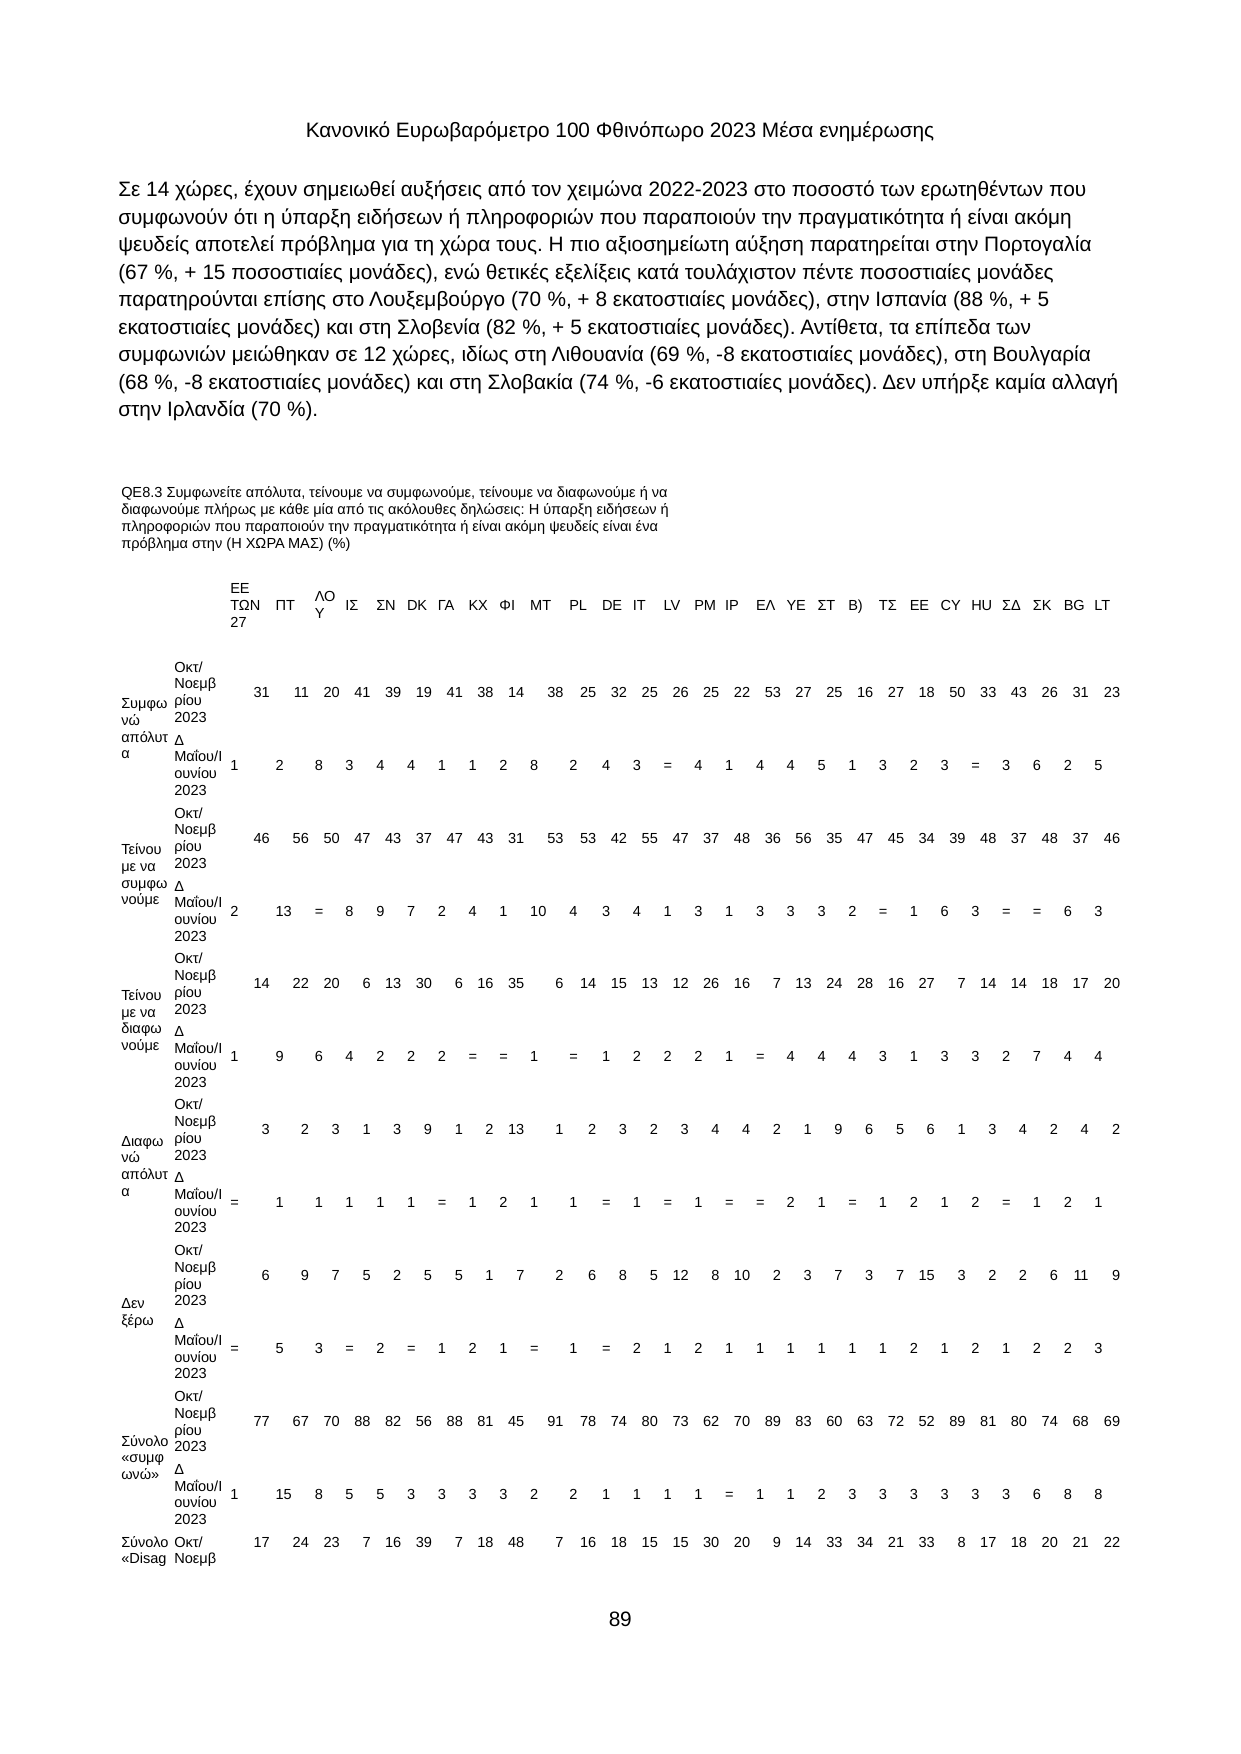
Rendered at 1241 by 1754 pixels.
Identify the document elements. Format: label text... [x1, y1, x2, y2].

table_cell = [435, 1166, 465, 1239]
table_cell Τείνουμε να συμφωνούμε [118, 801, 171, 947]
table_cell 31 [496, 801, 527, 874]
table_cell 1 [599, 1020, 630, 1093]
table_cell 18 [999, 1531, 1030, 1570]
table_cell 1 [999, 1312, 1030, 1385]
table_cell 1 [753, 1458, 783, 1531]
table_cell ΣΔ [999, 577, 1030, 633]
table_header [938, 481, 968, 554]
table_cell 15 [599, 947, 630, 1020]
table_cell 2 [753, 1093, 783, 1166]
table_cell 77 [227, 1385, 272, 1458]
table_cell [118, 554, 171, 577]
table_cell 12 [660, 947, 691, 1020]
table_cell 3 [968, 1093, 999, 1166]
table_cell [753, 633, 783, 656]
table_cell 4 [1061, 1093, 1091, 1166]
table_cell 1 [527, 1166, 566, 1239]
table_cell = [227, 1312, 272, 1385]
table_cell 1 [722, 874, 753, 947]
table_cell 2 [465, 1312, 496, 1385]
table_cell 41 [342, 656, 373, 728]
table_cell 20 [1091, 947, 1123, 1020]
table_cell 1 [496, 874, 527, 947]
table_cell 3 [465, 1458, 496, 1531]
table_cell 46 [1091, 801, 1123, 874]
table_cell 1 [435, 729, 465, 801]
table_cell 2 [753, 1239, 783, 1312]
table_cell 7 [312, 1239, 342, 1312]
table_cell 30 [691, 1531, 722, 1570]
table_cell 48 [722, 801, 753, 874]
table_cell Δ Μαΐου/Ιουνίου 2023 [171, 1312, 227, 1385]
table_cell [1030, 633, 1061, 656]
table_cell 2 [435, 1020, 465, 1093]
table_cell 81 [968, 1385, 999, 1458]
table_cell 3 [938, 1239, 968, 1312]
table_cell 2 [566, 1458, 599, 1531]
table_cell 15 [660, 1531, 691, 1570]
table_cell 38 [465, 656, 496, 728]
table_cell 2 [691, 1020, 722, 1093]
table_cell 10 [722, 1239, 753, 1312]
table_cell 27 [907, 947, 937, 1020]
table_cell ΕΕ ΤΩΝ 27 [227, 577, 272, 633]
table_cell 13 [630, 947, 660, 1020]
table_cell 45 [496, 1385, 527, 1458]
table_cell 2 [907, 1312, 937, 1385]
table_cell 1 [814, 1166, 845, 1239]
table_cell [496, 633, 527, 656]
table_cell = [599, 1166, 630, 1239]
table_cell 1 [527, 1093, 566, 1166]
table_cell [599, 633, 630, 656]
table_header [722, 481, 753, 554]
table_cell 82 [373, 1385, 404, 1458]
table_cell 2 [907, 729, 937, 801]
table_cell 1 [465, 1239, 496, 1312]
table_cell [876, 554, 907, 577]
table_cell 56 [273, 801, 312, 874]
table_cell 88 [342, 1385, 373, 1458]
table_cell [342, 633, 373, 656]
table_cell 13 [496, 1093, 527, 1166]
table_cell 18 [907, 656, 937, 728]
table_cell [660, 554, 691, 577]
table_cell 4 [691, 1093, 722, 1166]
table_cell [566, 633, 599, 656]
table_cell 2 [814, 1458, 845, 1531]
table_cell = [722, 1458, 753, 1531]
table_cell 78 [566, 1385, 599, 1458]
table_cell [527, 633, 566, 656]
table_cell 5 [373, 1458, 404, 1531]
table_cell Οκτ/Νοεμβ [171, 1531, 227, 1570]
table_cell 7 [435, 1531, 465, 1570]
table_cell 5 [876, 1093, 907, 1166]
table_cell [599, 554, 630, 577]
table_cell 72 [876, 1385, 907, 1458]
table_cell 36 [753, 801, 783, 874]
table_cell [465, 633, 496, 656]
table_cell 34 [907, 801, 937, 874]
table_cell ΣΤ [814, 577, 845, 633]
table_cell 3 [660, 1093, 691, 1166]
table_cell = [753, 1020, 783, 1093]
table_cell DK [404, 577, 435, 633]
table_cell [968, 554, 999, 577]
table_cell 24 [273, 1531, 312, 1570]
table_cell 1 [691, 1458, 722, 1531]
table_cell ΛΟΥ [312, 577, 342, 633]
table_cell [171, 554, 227, 577]
table_cell [938, 554, 968, 577]
table_cell Δεν ξέρω [118, 1239, 171, 1385]
table_cell 4 [1091, 1020, 1123, 1093]
table_cell 2 [784, 1166, 814, 1239]
table_cell 2 [968, 1239, 999, 1312]
table_cell 4 [784, 729, 814, 801]
table_cell 2 [630, 1093, 660, 1166]
table_cell 3 [784, 874, 814, 947]
table_cell 1 [227, 1458, 272, 1531]
table_cell [784, 554, 814, 577]
table_cell 2 [999, 1020, 1030, 1093]
table_cell 1 [1030, 1166, 1061, 1239]
table_cell 14 [227, 947, 272, 1020]
table_cell 1 [753, 1312, 783, 1385]
table_cell 7 [876, 1239, 907, 1312]
table_cell [845, 554, 876, 577]
table_cell ΥΕ [784, 577, 814, 633]
table_cell Δ Μαΐου/Ιουνίου 2023 [171, 1458, 227, 1531]
table_cell ΠT [273, 577, 312, 633]
table_cell 4 [404, 729, 435, 801]
table_cell 3 [876, 1020, 907, 1093]
table_cell 1 [527, 1020, 566, 1093]
table_cell ΚΧ [465, 577, 496, 633]
table_cell 33 [814, 1531, 845, 1570]
table_cell 13 [784, 947, 814, 1020]
table_cell 6 [1061, 874, 1091, 947]
table_cell 1 [342, 1093, 373, 1166]
table_cell 8 [312, 729, 342, 801]
table_cell 60 [814, 1385, 845, 1458]
table_cell 45 [876, 801, 907, 874]
table_cell 2 [496, 729, 527, 801]
table_cell 2 [691, 1312, 722, 1385]
table_cell 16 [722, 947, 753, 1020]
table_cell 2 [660, 1020, 691, 1093]
table_cell [171, 577, 227, 633]
table_cell 38 [527, 656, 566, 728]
table_cell 35 [814, 801, 845, 874]
table_cell IT [630, 577, 660, 633]
table_cell LT [1091, 577, 1123, 633]
table_cell 25 [691, 656, 722, 728]
table_cell 2 [465, 1093, 496, 1166]
table_cell 3 [814, 874, 845, 947]
table_cell 1 [938, 1166, 968, 1239]
table_cell 3 [496, 1458, 527, 1531]
table_cell 4 [784, 1020, 814, 1093]
table_cell 2 [1061, 1166, 1091, 1239]
table_cell [784, 633, 814, 656]
table_cell 17 [227, 1531, 272, 1570]
table_cell = [660, 729, 691, 801]
table_cell 3 [907, 1458, 937, 1531]
table_cell 25 [630, 656, 660, 728]
table_cell 1 [404, 1166, 435, 1239]
table_cell 9 [404, 1093, 435, 1166]
table_cell 69 [1091, 1385, 1123, 1458]
table_cell 1 [630, 1166, 660, 1239]
table_cell = [999, 1166, 1030, 1239]
table_cell 3 [876, 729, 907, 801]
table_cell 70 [312, 1385, 342, 1458]
table_cell = [876, 874, 907, 947]
table_cell = [566, 1020, 599, 1093]
table_cell 43 [373, 801, 404, 874]
table_cell [227, 554, 272, 577]
table_cell 1 [660, 1458, 691, 1531]
table_cell 5 [342, 1458, 373, 1531]
table_cell 19 [404, 656, 435, 728]
table_cell 5 [404, 1239, 435, 1312]
table_cell 1 [435, 1312, 465, 1385]
table_cell 31 [1061, 656, 1091, 728]
table_cell 9 [273, 1239, 312, 1312]
table_cell Σύνολο «Disag [118, 1531, 171, 1570]
table_cell 1 [938, 1093, 968, 1166]
table_cell 4 [722, 1093, 753, 1166]
table_cell 8 [342, 874, 373, 947]
table_cell DE [599, 577, 630, 633]
table_cell 2 [373, 1239, 404, 1312]
table_cell 80 [999, 1385, 1030, 1458]
table_cell 33 [968, 656, 999, 728]
table_cell 27 [784, 656, 814, 728]
table_cell 35 [496, 947, 527, 1020]
table_cell 8 [527, 729, 566, 801]
table_cell 1 [938, 1312, 968, 1385]
table_header [968, 481, 999, 554]
table_cell = [845, 1166, 876, 1239]
table_cell 8 [1091, 1458, 1123, 1531]
table_cell 2 [968, 1312, 999, 1385]
table_cell 4 [465, 874, 496, 947]
table_cell 4 [691, 729, 722, 801]
table_cell [404, 554, 435, 577]
table_cell 73 [660, 1385, 691, 1458]
table_cell 23 [312, 1531, 342, 1570]
table_header [1061, 481, 1091, 554]
table_cell [171, 633, 227, 656]
table_cell 7 [1030, 1020, 1061, 1093]
table_cell 6 [907, 1093, 937, 1166]
table_cell 4 [630, 874, 660, 947]
table_cell 25 [814, 656, 845, 728]
table_cell 3 [968, 1020, 999, 1093]
table_cell 1 [722, 1312, 753, 1385]
table_cell 1 [660, 874, 691, 947]
table_cell 7 [814, 1239, 845, 1312]
table_cell Β) [845, 577, 876, 633]
table_cell 8 [691, 1239, 722, 1312]
table_cell 15 [273, 1458, 312, 1531]
table_cell [312, 633, 342, 656]
table_cell 30 [404, 947, 435, 1020]
table_cell 43 [465, 801, 496, 874]
table_cell 7 [404, 874, 435, 947]
table_cell 67 [273, 1385, 312, 1458]
table_cell 48 [1030, 801, 1061, 874]
table_cell = [599, 1312, 630, 1385]
table_header [753, 481, 783, 554]
table_cell 3 [435, 1458, 465, 1531]
table_cell 16 [845, 656, 876, 728]
table_cell Δ Μαΐου/Ιουνίου 2023 [171, 729, 227, 801]
table_cell [1030, 554, 1061, 577]
table_cell 1 [227, 729, 272, 801]
table_cell 6 [312, 1020, 342, 1093]
table_cell = [753, 1166, 783, 1239]
table_cell 1 [784, 1458, 814, 1531]
table_cell 2 [527, 1458, 566, 1531]
table_cell 9 [753, 1531, 783, 1570]
table_cell = [404, 1312, 435, 1385]
table_cell 1 [845, 729, 876, 801]
table_cell 8 [1061, 1458, 1091, 1531]
table_cell = [227, 1166, 272, 1239]
table_cell HU [968, 577, 999, 633]
table_cell 1 [496, 1312, 527, 1385]
table_cell 48 [968, 801, 999, 874]
table_cell 53 [527, 801, 566, 874]
table_cell 3 [784, 1239, 814, 1312]
table_cell ΤΣ [876, 577, 907, 633]
table_cell 4 [753, 729, 783, 801]
table_cell 1 [691, 1166, 722, 1239]
table_cell 2 [435, 874, 465, 947]
table_cell 2 [907, 1166, 937, 1239]
table_cell 81 [465, 1385, 496, 1458]
table_cell = [465, 1020, 496, 1093]
table_cell 25 [566, 656, 599, 728]
table_cell 3 [404, 1458, 435, 1531]
table_cell 47 [342, 801, 373, 874]
table_cell 2 [227, 874, 272, 947]
table_cell 41 [435, 656, 465, 728]
table_cell 16 [465, 947, 496, 1020]
table_cell 63 [845, 1385, 876, 1458]
table_cell 12 [660, 1239, 691, 1312]
table_cell [907, 633, 937, 656]
table_cell 3 [1091, 1312, 1123, 1385]
table_cell [273, 554, 312, 577]
table_cell [999, 554, 1030, 577]
table_cell 15 [907, 1239, 937, 1312]
table_cell 16 [566, 1531, 599, 1570]
table_cell 3 [845, 1239, 876, 1312]
table_cell 53 [566, 801, 599, 874]
table_cell [118, 577, 171, 633]
table_cell 3 [999, 729, 1030, 801]
table_cell 3 [691, 874, 722, 947]
table_cell 7 [938, 947, 968, 1020]
table_cell 2 [630, 1020, 660, 1093]
table_cell = [342, 1312, 373, 1385]
table_cell 1 [876, 1312, 907, 1385]
table_cell = [1030, 874, 1061, 947]
table_cell [312, 554, 342, 577]
table_cell 6 [1030, 729, 1061, 801]
table_cell 23 [1091, 656, 1123, 728]
table_cell 7 [342, 1531, 373, 1570]
table_cell [373, 633, 404, 656]
table_cell 8 [938, 1531, 968, 1570]
table_cell 3 [312, 1312, 342, 1385]
table_cell 27 [876, 656, 907, 728]
table_cell 2 [1091, 1093, 1123, 1166]
table_cell 16 [373, 1531, 404, 1570]
table_cell ΦΙ [496, 577, 527, 633]
table_cell 5 [342, 1239, 373, 1312]
table_cell 3 [630, 729, 660, 801]
table_cell [1091, 633, 1123, 656]
table_cell 6 [342, 947, 373, 1020]
table_cell 9 [1091, 1239, 1123, 1312]
table_cell 43 [999, 656, 1030, 728]
table_header [1030, 481, 1061, 554]
table_cell 2 [1061, 729, 1091, 801]
table_cell Δ Μαΐου/Ιουνίου 2023 [171, 874, 227, 947]
table_cell 4 [845, 1020, 876, 1093]
table_cell 1 [722, 1020, 753, 1093]
table_cell 14 [999, 947, 1030, 1020]
table_cell ΕΛ [753, 577, 783, 633]
table_cell 16 [876, 947, 907, 1020]
table_cell [373, 554, 404, 577]
table_cell 74 [1030, 1385, 1061, 1458]
table_cell 3 [845, 1458, 876, 1531]
table_cell 2 [496, 1166, 527, 1239]
table_cell [845, 633, 876, 656]
table_cell 2 [630, 1312, 660, 1385]
table_cell 1 [273, 1166, 312, 1239]
table_cell 88 [435, 1385, 465, 1458]
table_cell [566, 554, 599, 577]
table_cell 14 [496, 656, 527, 728]
table_cell 2 [273, 1093, 312, 1166]
table_cell 1 [660, 1312, 691, 1385]
table_cell 5 [814, 729, 845, 801]
table_cell 62 [691, 1385, 722, 1458]
table_cell 2 [566, 729, 599, 801]
table_cell [630, 554, 660, 577]
table_cell 1 [599, 1458, 630, 1531]
table_cell Οκτ/Νοεμβρίου 2023 [171, 801, 227, 874]
table_cell Οκτ/Νοεμβρίου 2023 [171, 1093, 227, 1166]
table_cell Δ Μαΐου/Ιουνίου 2023 [171, 1020, 227, 1093]
table_cell 18 [1030, 947, 1061, 1020]
table_cell 48 [496, 1531, 527, 1570]
table_cell 8 [599, 1239, 630, 1312]
table_cell [527, 554, 566, 577]
table_cell 3 [938, 1458, 968, 1531]
table_cell [753, 554, 783, 577]
table_cell 21 [1061, 1531, 1091, 1570]
table_cell [691, 554, 722, 577]
table_cell 4 [599, 729, 630, 801]
table_cell 9 [814, 1093, 845, 1166]
table_cell ΣΝ [373, 577, 404, 633]
table_cell = [999, 874, 1030, 947]
table_cell 14 [566, 947, 599, 1020]
table_cell [630, 633, 660, 656]
table_cell 15 [630, 1531, 660, 1570]
table_cell 11 [273, 656, 312, 728]
table_cell 4 [999, 1093, 1030, 1166]
table_cell 9 [373, 874, 404, 947]
table_cell [1061, 554, 1091, 577]
table_cell Οκτ/Νοεμβρίου 2023 [171, 1239, 227, 1312]
table_cell 37 [691, 801, 722, 874]
table_cell 8 [312, 1458, 342, 1531]
table_cell [435, 554, 465, 577]
table_cell 56 [404, 1385, 435, 1458]
table_cell 14 [784, 1531, 814, 1570]
table_cell 2 [999, 1239, 1030, 1312]
table_cell = [527, 1312, 566, 1385]
table_cell ΣΚ [1030, 577, 1061, 633]
table_cell 83 [784, 1385, 814, 1458]
table_cell 6 [938, 874, 968, 947]
table_cell 1 [566, 1312, 599, 1385]
table_header [845, 481, 876, 554]
table_cell = [722, 1166, 753, 1239]
table_cell [722, 554, 753, 577]
table_cell [999, 633, 1030, 656]
table_cell 68 [1061, 1385, 1091, 1458]
table_cell [496, 554, 527, 577]
table_cell 52 [907, 1385, 937, 1458]
table_cell 89 [938, 1385, 968, 1458]
table_cell [1091, 554, 1123, 577]
table_cell 18 [465, 1531, 496, 1570]
table_cell 2 [845, 874, 876, 947]
table_cell 13 [373, 947, 404, 1020]
table_cell 39 [938, 801, 968, 874]
table_cell 37 [999, 801, 1030, 874]
table_cell 74 [599, 1385, 630, 1458]
table_cell [404, 633, 435, 656]
table_cell 1 [630, 1458, 660, 1531]
table_cell 1 [784, 1312, 814, 1385]
table_cell 47 [660, 801, 691, 874]
table_cell 33 [907, 1531, 937, 1570]
table_cell [435, 633, 465, 656]
table_cell 3 [876, 1458, 907, 1531]
table_cell ΓΑ [435, 577, 465, 633]
table_cell Διαφωνώ απόλυτα [118, 1093, 171, 1239]
table_cell 2 [566, 1093, 599, 1166]
table_cell 47 [845, 801, 876, 874]
table_cell 5 [435, 1239, 465, 1312]
table_header [907, 481, 937, 554]
table_cell 2 [273, 729, 312, 801]
table_cell 28 [845, 947, 876, 1020]
table_cell [814, 554, 845, 577]
table_cell 10 [527, 874, 566, 947]
table_cell = [312, 874, 342, 947]
table_cell [227, 633, 272, 656]
table_cell 20 [722, 1531, 753, 1570]
table_cell 31 [227, 656, 272, 728]
table_cell 1 [465, 729, 496, 801]
table_cell [876, 633, 907, 656]
table_cell 18 [599, 1531, 630, 1570]
table_header [814, 481, 845, 554]
table_cell 4 [566, 874, 599, 947]
table_cell 11 [1061, 1239, 1091, 1312]
table_cell 4 [814, 1020, 845, 1093]
table_cell ΕΕ [907, 577, 937, 633]
table_cell 2 [968, 1166, 999, 1239]
table_cell 20 [1030, 1531, 1061, 1570]
table_cell 5 [1091, 729, 1123, 801]
table_cell 1 [876, 1166, 907, 1239]
table_cell [1061, 633, 1091, 656]
table_cell 22 [722, 656, 753, 728]
table_cell 4 [342, 1020, 373, 1093]
table_cell 1 [845, 1312, 876, 1385]
table_cell 4 [373, 729, 404, 801]
table_cell Σύνολο «συμφωνώ» [118, 1385, 171, 1531]
table_cell 3 [968, 1458, 999, 1531]
table_cell 34 [845, 1531, 876, 1570]
table_cell 4 [1061, 1020, 1091, 1093]
table_cell [273, 633, 312, 656]
table_cell 2 [373, 1312, 404, 1385]
table_cell [907, 554, 937, 577]
table_cell 17 [968, 1531, 999, 1570]
table_cell 50 [312, 801, 342, 874]
table_cell CY [938, 577, 968, 633]
table_cell 21 [876, 1531, 907, 1570]
table_cell 20 [312, 947, 342, 1020]
table_cell 2 [1030, 1093, 1061, 1166]
table_cell 47 [435, 801, 465, 874]
table_cell 80 [630, 1385, 660, 1458]
table_cell [660, 633, 691, 656]
table_cell 1 [373, 1166, 404, 1239]
table_cell 1 [722, 729, 753, 801]
table_cell ΜΤ [527, 577, 566, 633]
table_cell BG [1061, 577, 1091, 633]
table_cell 26 [691, 947, 722, 1020]
table_cell 50 [938, 656, 968, 728]
table_cell 2 [404, 1020, 435, 1093]
table_cell Συμφωνώ απόλυτα [118, 656, 171, 801]
table_cell = [496, 1020, 527, 1093]
table_cell 2 [1061, 1312, 1091, 1385]
table_cell 20 [312, 656, 342, 728]
table_cell 17 [1061, 947, 1091, 1020]
table_cell 3 [999, 1458, 1030, 1531]
table_cell Τείνουμε να διαφωνούμε [118, 947, 171, 1093]
table_cell [968, 633, 999, 656]
table_cell = [660, 1166, 691, 1239]
table_cell 70 [722, 1385, 753, 1458]
table_cell 6 [527, 947, 566, 1020]
table_cell 6 [1030, 1239, 1061, 1312]
table_cell 7 [496, 1239, 527, 1312]
table_cell 6 [566, 1239, 599, 1312]
table_cell 6 [845, 1093, 876, 1166]
table_cell 37 [1061, 801, 1091, 874]
table_cell 6 [227, 1239, 272, 1312]
table_cell 3 [938, 1020, 968, 1093]
table_cell 2 [527, 1239, 566, 1312]
table_cell 1 [907, 1020, 937, 1093]
table_cell 3 [599, 874, 630, 947]
table_cell 2 [373, 1020, 404, 1093]
table_cell [722, 633, 753, 656]
table_cell 1 [1091, 1166, 1123, 1239]
table_cell 1 [342, 1166, 373, 1239]
table_cell 1 [814, 1312, 845, 1385]
table_cell 39 [373, 656, 404, 728]
table_cell Δ Μαΐου/Ιουνίου 2023 [171, 1166, 227, 1239]
table_cell 89 [753, 1385, 783, 1458]
table_cell 6 [1030, 1458, 1061, 1531]
table_cell LV [660, 577, 691, 633]
table_cell Οκτ/Νοεμβρίου 2023 [171, 656, 227, 728]
table_cell 3 [1091, 874, 1123, 947]
text Σε 14 χώρες, έχουν σημειωθεί αυξήσεις από τον χειμώνα 2022-2023 στο ποσοστό των ερωτηθέντων που συμφωνούν ότι η ύπαρξη ειδήσεων ή πληροφοριών που παραποιούν την πραγματικότητα ή είναι ακόμη ψευδείς αποτελεί πρόβλημα για τη χώρα τους. Η πιο αξιοσημείωτη αύξηση παρατηρείται στην Πορτογαλία (67 %, + 15 ποσοστιαίες μονάδες), ενώ θετικές εξελίξεις κατά τουλάχιστον πέντε ποσοστιαίες μονάδες παρατηρούνται επίσης στο Λουξεμβούργο (70 %, + 8 εκατοστιαίες μονάδες), στην Ισπανία (88 %, + 5 εκατοστιαίες μονάδες) και στη Σλοβενία (82 %, + 5 εκατοστιαίες μονάδες). Αντίθετα, τα επίπεδα των συμφωνιών μειώθηκαν σε 12 χώρες, ιδίως στη Λιθουανία (69 %, -8 εκατοστιαίες μονάδες), στη Βουλγαρία (68 %, -8 εκατοστιαίες μονάδες) και στη Σλοβακία (74 %, -6 εκατοστιαίες μονάδες). Δεν υπήρξε καμία αλλαγή στην Ιρλανδία (70 %). [118, 177, 1122, 421]
table_cell Οκτ/Νοεμβρίου 2023 [171, 947, 227, 1020]
table_cell 26 [660, 656, 691, 728]
table_cell [342, 554, 373, 577]
table_cell [691, 633, 722, 656]
table_cell 1 [907, 874, 937, 947]
table_cell Οκτ/Νοεμβρίου 2023 [171, 1385, 227, 1458]
table_header QE8.3 Συμφωνείτε απόλυτα, τείνουμε να συμφωνούμε, τείνουμε να διαφωνούμε ή να διαφωνούμε πλήρως με κάθε μία από τις ακόλουθες δηλώσεις: Η ύπαρξη ειδήσεων ή πληροφοριών που παραποιούν την πραγματικότητα ή είναι ακόμη ψευδείς είναι ένα πρόβλημα στην (Η ΧΩΡΑ ΜΑΣ) (%) [118, 481, 722, 554]
table_cell ΡΜ [691, 577, 722, 633]
table_cell ΙΣ [342, 577, 373, 633]
table_cell 24 [814, 947, 845, 1020]
table_cell 5 [630, 1239, 660, 1312]
table_cell 3 [599, 1093, 630, 1166]
table_cell 39 [404, 1531, 435, 1570]
table_cell ΙΡ [722, 577, 753, 633]
table_cell 3 [968, 874, 999, 947]
table_cell 56 [784, 801, 814, 874]
table_cell 3 [227, 1093, 272, 1166]
table_cell 22 [1091, 1531, 1123, 1570]
table_cell 3 [342, 729, 373, 801]
table_cell 3 [753, 874, 783, 947]
table_cell 3 [373, 1093, 404, 1166]
table_cell [465, 554, 496, 577]
table_cell 1 [312, 1166, 342, 1239]
table_cell 1 [566, 1166, 599, 1239]
table_cell PL [566, 577, 599, 633]
table_cell 7 [753, 947, 783, 1020]
table_header [784, 481, 814, 554]
table_cell 2 [1030, 1312, 1061, 1385]
table_header [876, 481, 907, 554]
table_cell 91 [527, 1385, 566, 1458]
table_header [999, 481, 1030, 554]
table_cell 55 [630, 801, 660, 874]
table_cell 32 [599, 656, 630, 728]
table_cell 9 [273, 1020, 312, 1093]
table_cell 42 [599, 801, 630, 874]
table_cell 53 [753, 656, 783, 728]
table_cell 13 [273, 874, 312, 947]
table_cell 1 [784, 1093, 814, 1166]
table_cell 6 [435, 947, 465, 1020]
table_cell 5 [273, 1312, 312, 1385]
table_header [1091, 481, 1123, 554]
table_cell 1 [465, 1166, 496, 1239]
table_cell 14 [968, 947, 999, 1020]
table_cell 37 [404, 801, 435, 874]
table_cell 1 [227, 1020, 272, 1093]
table_cell 3 [938, 729, 968, 801]
table_cell 3 [312, 1093, 342, 1166]
table_cell 22 [273, 947, 312, 1020]
table_cell [814, 633, 845, 656]
table_cell 7 [527, 1531, 566, 1570]
table_cell = [968, 729, 999, 801]
table_cell 26 [1030, 656, 1061, 728]
table_cell 1 [435, 1093, 465, 1166]
table_cell [118, 633, 171, 656]
table_cell [938, 633, 968, 656]
table_cell 46 [227, 801, 272, 874]
